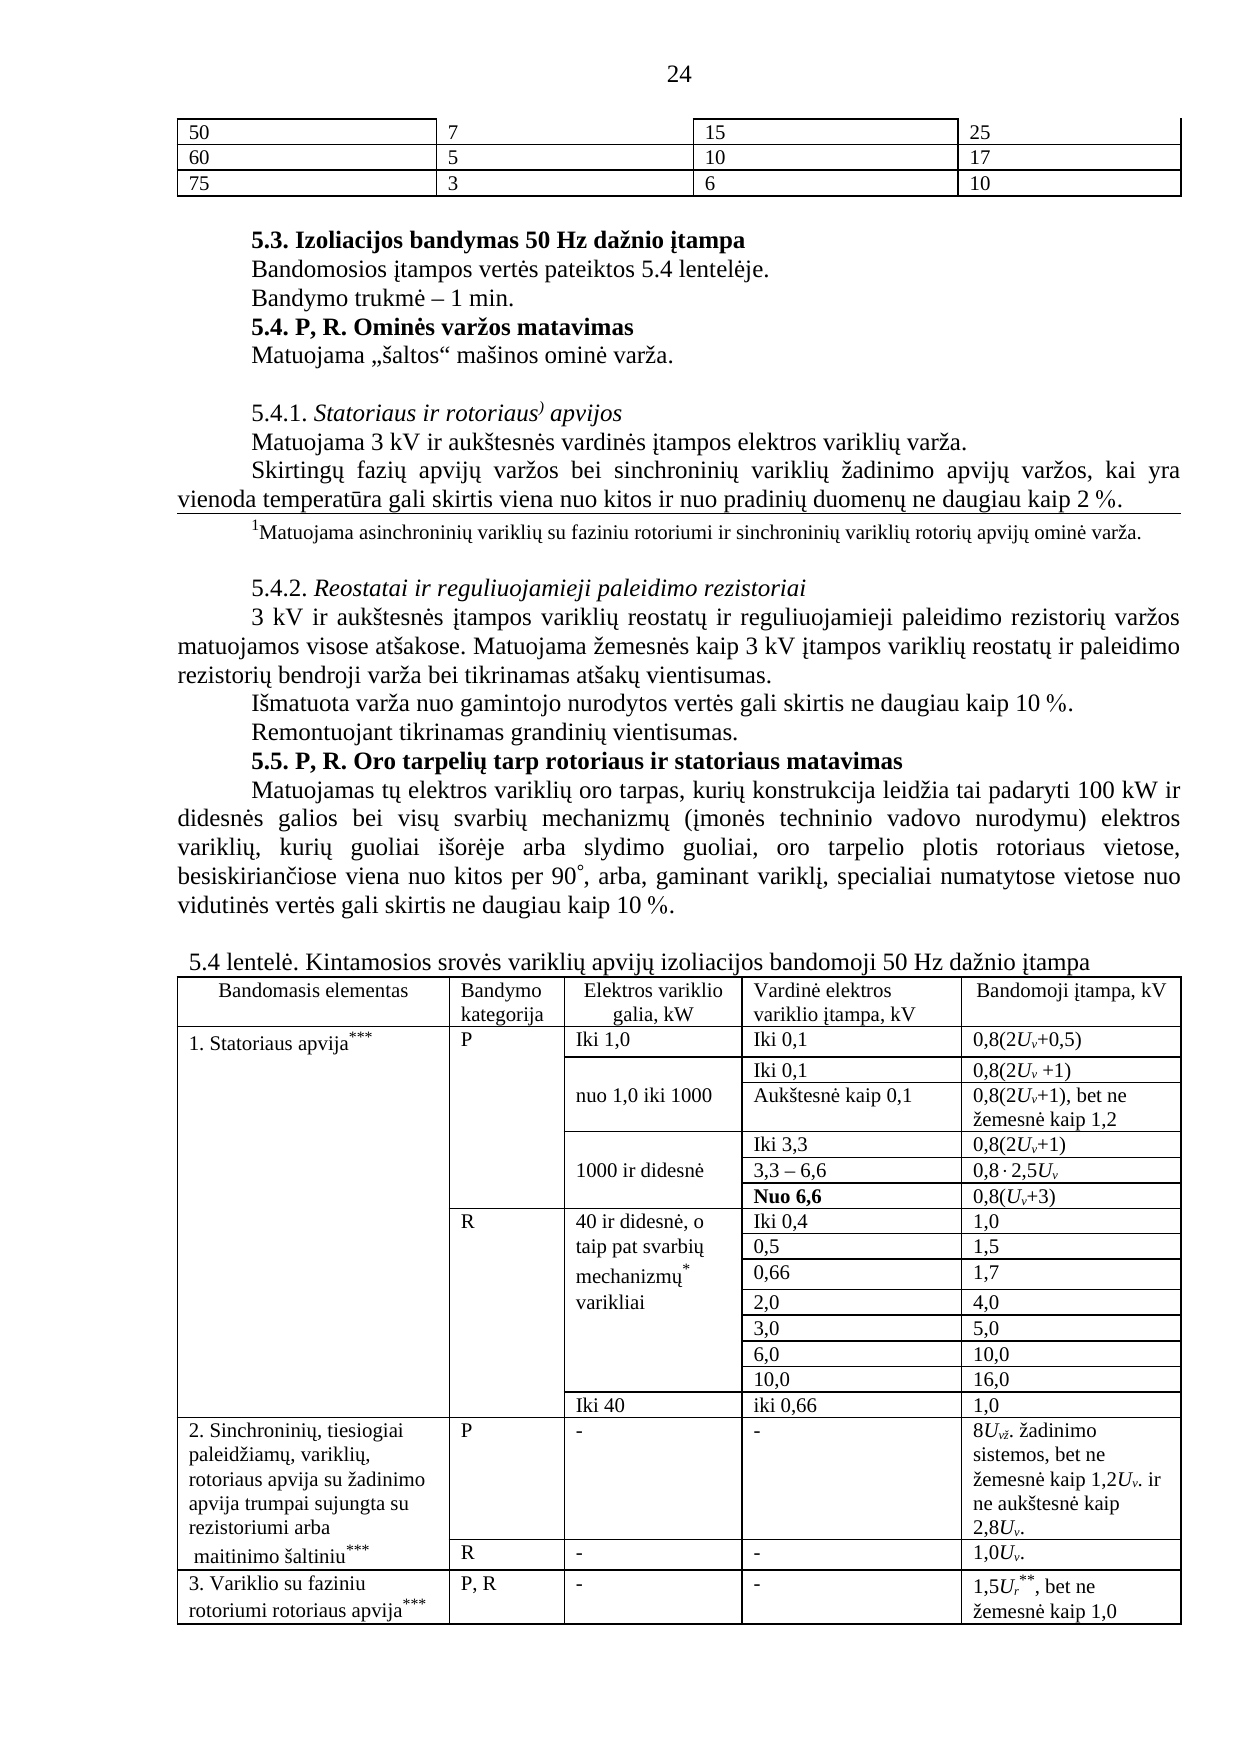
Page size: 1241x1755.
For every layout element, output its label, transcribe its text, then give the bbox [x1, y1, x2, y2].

table_cell Iki 0,4 [743, 1209, 961, 1233]
table_cell nuo 1,0 iki 1000 [565, 1082, 741, 1131]
table_cell [450, 1082, 564, 1131]
table_header 5.4 lentelė. Kintamosios srovės variklių apvijų izoliacijos bandomoji 50 Hz dažnio įtampa [177, 947, 1181, 976]
table_cell 7 [437, 118, 693, 144]
table_cell 3,3 – 6,6 [743, 1158, 961, 1182]
table_cell 1. Statoriaus apvija*** [178, 1027, 449, 1056]
table_cell [565, 1132, 741, 1156]
table_cell 8Uvž. žadinimo sistemos, bet ne žemesnė kaip 1,2Uv. ir ne aukštesnė kaip 2,8Uv. [962, 1418, 1180, 1539]
table_cell 1,5Ur**, bet ne žemesnė kaip 1,0 [962, 1571, 1180, 1623]
table_cell 3,0 [743, 1316, 961, 1340]
table_cell [178, 1366, 449, 1391]
table_cell 5 [437, 145, 693, 169]
table_cell [450, 1340, 564, 1366]
table_cell 1,0 [962, 1209, 1180, 1233]
table_cell 75 [178, 171, 436, 195]
table_cell Elektros variklio galia, kW [565, 978, 741, 1026]
text Išmatuota varža nuo gamintojo nurodytos vertės gali skirtis ne daugiau kaip 10 . [177, 688, 1181, 717]
table_cell 3. Variklio su faziniu rotoriumi rotoriaus apvija*** [178, 1571, 449, 1623]
text Matuojama 3 kV ir aukštesnės vardinės įtampos elektros variklių varža. [177, 427, 1181, 455]
table_cell [178, 1258, 449, 1289]
table_cell 10 [959, 171, 1180, 195]
table_cell 1,5 [962, 1234, 1180, 1258]
text Skirtingų fazių apvijų varžos bei sinchroninių variklių žadinimo apvijų varžos, kai yra vienoda temperatūra gali skirtis viena nuo kitos ir nuo pradinių duomenų ne daugiau kaip 2 . [177, 455, 1181, 513]
text 5.4.2. Reostatai ir reguliuojamieji paleidimo rezistoriai [177, 573, 1181, 602]
text Remontuojant tikrinamas grandinių vientisumas. [177, 717, 1181, 746]
table_cell [178, 1131, 449, 1156]
table_cell Iki 40 [565, 1393, 741, 1417]
table_cell R [450, 1209, 564, 1233]
table_cell [178, 1056, 449, 1082]
table_cell 1000 ir didesnė [565, 1156, 741, 1182]
table_cell [450, 1156, 564, 1182]
text 1Matuojama asinchroninių variklių su faziniu rotoriumi ir sinchroninių variklių rotorių apvijų ominė varža. [177, 514, 1181, 545]
table_cell [178, 1233, 449, 1258]
text Matuojama „šaltos“ mašinos ominė varža. [177, 340, 1181, 369]
table_cell Iki 3,3 [743, 1132, 961, 1156]
table_cell varikliai [565, 1289, 741, 1314]
table_cell 5,0 [962, 1316, 1180, 1340]
table_cell Iki 1,0 [565, 1027, 741, 1056]
table_cell Iki 0,1 [743, 1058, 961, 1082]
table_cell 3 [437, 171, 693, 195]
table_cell - [743, 1418, 961, 1539]
table_cell Iki 0,1 [743, 1027, 961, 1056]
table_cell [565, 1314, 741, 1340]
table_cell 1,0 [962, 1393, 1180, 1417]
table_cell 10,0 [743, 1367, 961, 1391]
table_cell [450, 1289, 564, 1314]
table_cell - [565, 1418, 741, 1539]
table_cell 10,0 [962, 1342, 1180, 1366]
table_cell 25 [959, 118, 1180, 144]
table_cell maitinimo šaltiniu*** [178, 1539, 449, 1569]
text Bandomosios įtampos vertės pateiktos 5.4 lentelėje. [177, 254, 1181, 283]
table_cell P [450, 1418, 564, 1539]
table_cell 10 [694, 145, 957, 169]
table_cell [178, 1340, 449, 1366]
table_cell Aukštesnė kaip 0,1 [743, 1083, 961, 1131]
table_cell 50 [178, 120, 436, 144]
table_cell 6 [694, 171, 957, 195]
table_cell - [743, 1540, 961, 1569]
table_cell 0,5 [743, 1234, 961, 1258]
text Matuojamas tų elektros variklių oro tarpas, kurių konstrukcija leidžia tai padaryti 100 kW ir didesnės galios bei visų svarbių mechanizmų (įmonės techninio vadovo nurodymu) elektros variklių, kurių guoliai išorėje arba slydimo guoliai, oro tarpelio plotis rotoriaus vietose, besiskiriančiose viena nuo kitos per 90, arba, gaminant variklį, specialiai numatytose vietose nuo vidutinės vertės gali skirtis ne daugiau kaip 10 . [177, 775, 1181, 918]
text Bandymo trukmė – 1 min. [177, 283, 1181, 312]
table_cell - [565, 1540, 741, 1569]
table_cell 40 ir didesnė, o [565, 1209, 741, 1233]
table_cell - [743, 1571, 961, 1623]
table_cell Vardinė elektros variklio įtampa, kV [743, 978, 961, 1026]
table_cell 2. Sinchroninių, tiesiogiai paleidžiamų, variklių, rotoriaus apvija su žadinimo apvija trumpai sujungta su rezistoriumi arba [178, 1418, 449, 1539]
table_cell Bandymo kategorija [450, 978, 564, 1026]
table_cell [450, 1056, 564, 1082]
table_cell 1,0Uv. [962, 1540, 1180, 1569]
table_cell Bandomoji įtampa, kV [962, 978, 1180, 1026]
table_cell taip pat svarbių [565, 1233, 741, 1258]
table_cell [178, 1208, 449, 1233]
table_cell 0,8(2Uv+1) [962, 1132, 1180, 1156]
table_cell [178, 1182, 449, 1208]
table_cell 0,8(2Uv +1) [962, 1058, 1180, 1082]
table_cell 0,82,5Uv [962, 1158, 1180, 1182]
table_cell [450, 1131, 564, 1156]
text 5.4.1. Statoriaus ir rotoriaus) apvijos [177, 398, 1181, 427]
table_cell 60 [178, 145, 436, 169]
table_cell [450, 1391, 564, 1417]
table_cell [565, 1340, 741, 1366]
table_cell [565, 1058, 741, 1082]
text 3 kV ir aukštesnės įtampos variklių reostatų ir reguliuojamieji paleidimo rezistorių varžos matuojamos visose atšakose. Matuojama žemesnės kaip 3 kV įtampos variklių reostatų ir paleidimo rezistorių bendroji varža bei tikrinamas atšakų vientisumas. [177, 602, 1181, 688]
table_cell [565, 1182, 741, 1208]
table_cell iki 0,66 [743, 1393, 961, 1417]
table_cell 17 [959, 145, 1180, 169]
table_cell 4,0 [962, 1290, 1180, 1314]
table_cell 0,8(Uv+3) [962, 1184, 1180, 1208]
table_cell 6,0 [743, 1342, 961, 1366]
table_cell 16,0 [962, 1367, 1180, 1391]
table_cell [450, 1258, 564, 1289]
table_cell - [565, 1571, 741, 1623]
table_cell 2,0 [743, 1290, 961, 1314]
table_cell [178, 1082, 449, 1131]
table_cell [178, 1391, 449, 1417]
table_cell 0,8(2Uv+0,5) [962, 1027, 1180, 1056]
text 5.3. Izoliacijos bandymas 50 Hz dažnio įtampa [177, 225, 1181, 254]
table_cell [565, 1366, 741, 1391]
text 5.4. P, R. Ominės varžos matavimas [177, 312, 1181, 340]
table_cell Nuo 6,6 [743, 1184, 961, 1208]
table_cell 0,66 [743, 1260, 961, 1289]
table_cell [178, 1314, 449, 1340]
table_cell [450, 1314, 564, 1340]
table_cell [450, 1366, 564, 1391]
table_cell R [450, 1540, 564, 1569]
text 5.5. P, R. Oro tarpelių tarp rotoriaus ir statoriaus matavimas [177, 746, 1181, 775]
table_cell [178, 1156, 449, 1182]
table_cell P, R [450, 1571, 564, 1623]
table_cell 15 [694, 120, 957, 144]
table_cell P [450, 1027, 564, 1056]
table_cell 0,8(2Uv+1), bet ne žemesnė kaip 1,2 [962, 1083, 1180, 1131]
table_cell 1,7 [962, 1260, 1180, 1289]
table_cell [178, 1289, 449, 1314]
table_cell Bandomasis elementas [178, 978, 449, 1026]
table_cell [450, 1182, 564, 1208]
table_cell mechanizmų* [565, 1258, 741, 1289]
table_cell [450, 1233, 564, 1258]
